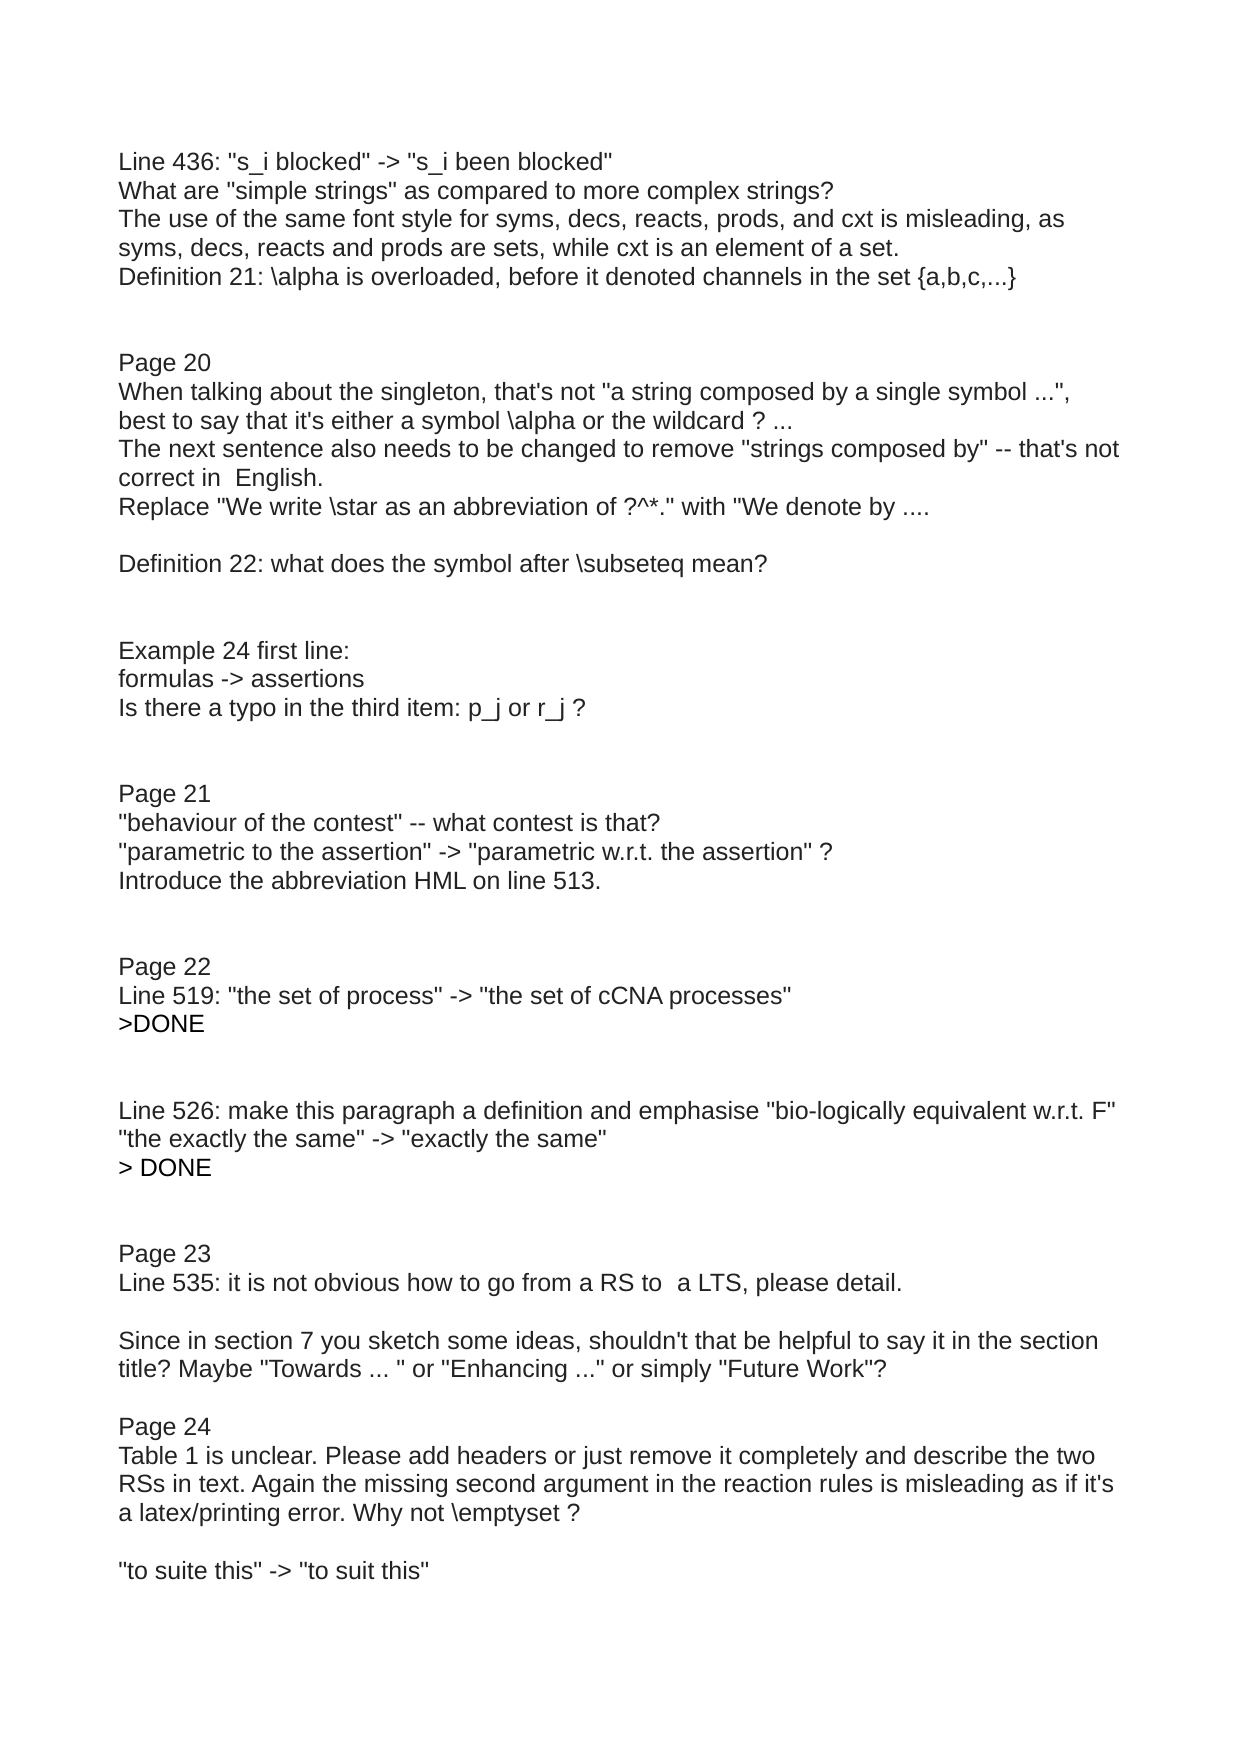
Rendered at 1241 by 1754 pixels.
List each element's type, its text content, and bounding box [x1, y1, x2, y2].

text Page 21 "behaviour of the contest" -- what contest is that? "parametric to the assertion" -> "parametric w.r.t. the assertion" ? Introduce the abbreviation HML on line 513. [118, 751, 1122, 923]
text Line 436: "s_i blocked" -> "s_i been blocked" What are "simple strings" as compared to more complex strings? The use of the same font style for syms, decs, reacts, prods, and cxt is misleading, as syms, decs, reacts and prods are sets, while cxt is an element of a set. Definition 21: \alpha is overloaded, before it denoted channels in the set {a,b,c,...} [118, 147, 1122, 319]
text Example 24 first line: formulas -> assertions Is there a typo in the third item: p_j or r_j ? [118, 607, 1122, 751]
text Page 23 Line 535: it is not obvious how to go from a RS to a LTS, please detail. Since in section 7 you sketch some ideas, shouldn't that be helpful to say it in the section title? Maybe "Towards ... " or "Enhancing ..." or simply "Future Work"? Page 24 Table 1 is unclear. Please add headers or just remove it completely and describe the two RSs in text. Again the missing second argument in the reaction rules is misleading as if it's a latex/printing error. Why not \emptyset ? "to suite this" -> "to suit this" [118, 1211, 1122, 1613]
text Line 526: make this paragraph a definition and emphasise "bio-logically equivalent w.r.t. F" "the exactly the same" -> "exactly the same" > DONE [118, 1096, 1122, 1182]
text Page 20 When talking about the singleton, that's not "a string composed by a single symbol ...", best to say that it's either a symbol \alpha or the wildcard ? ... The next sentence also needs to be changed to remove "strings composed by" -- that's not correct in English. Replace "We write \star as an abbreviation of ?^*." with "We denote by .... Definition 22: what does the symbol after \subseteq mean? [118, 319, 1122, 607]
text Page 22 Line 519: "the set of process" -> "the set of cCNA processes" >DONE [118, 923, 1122, 1038]
